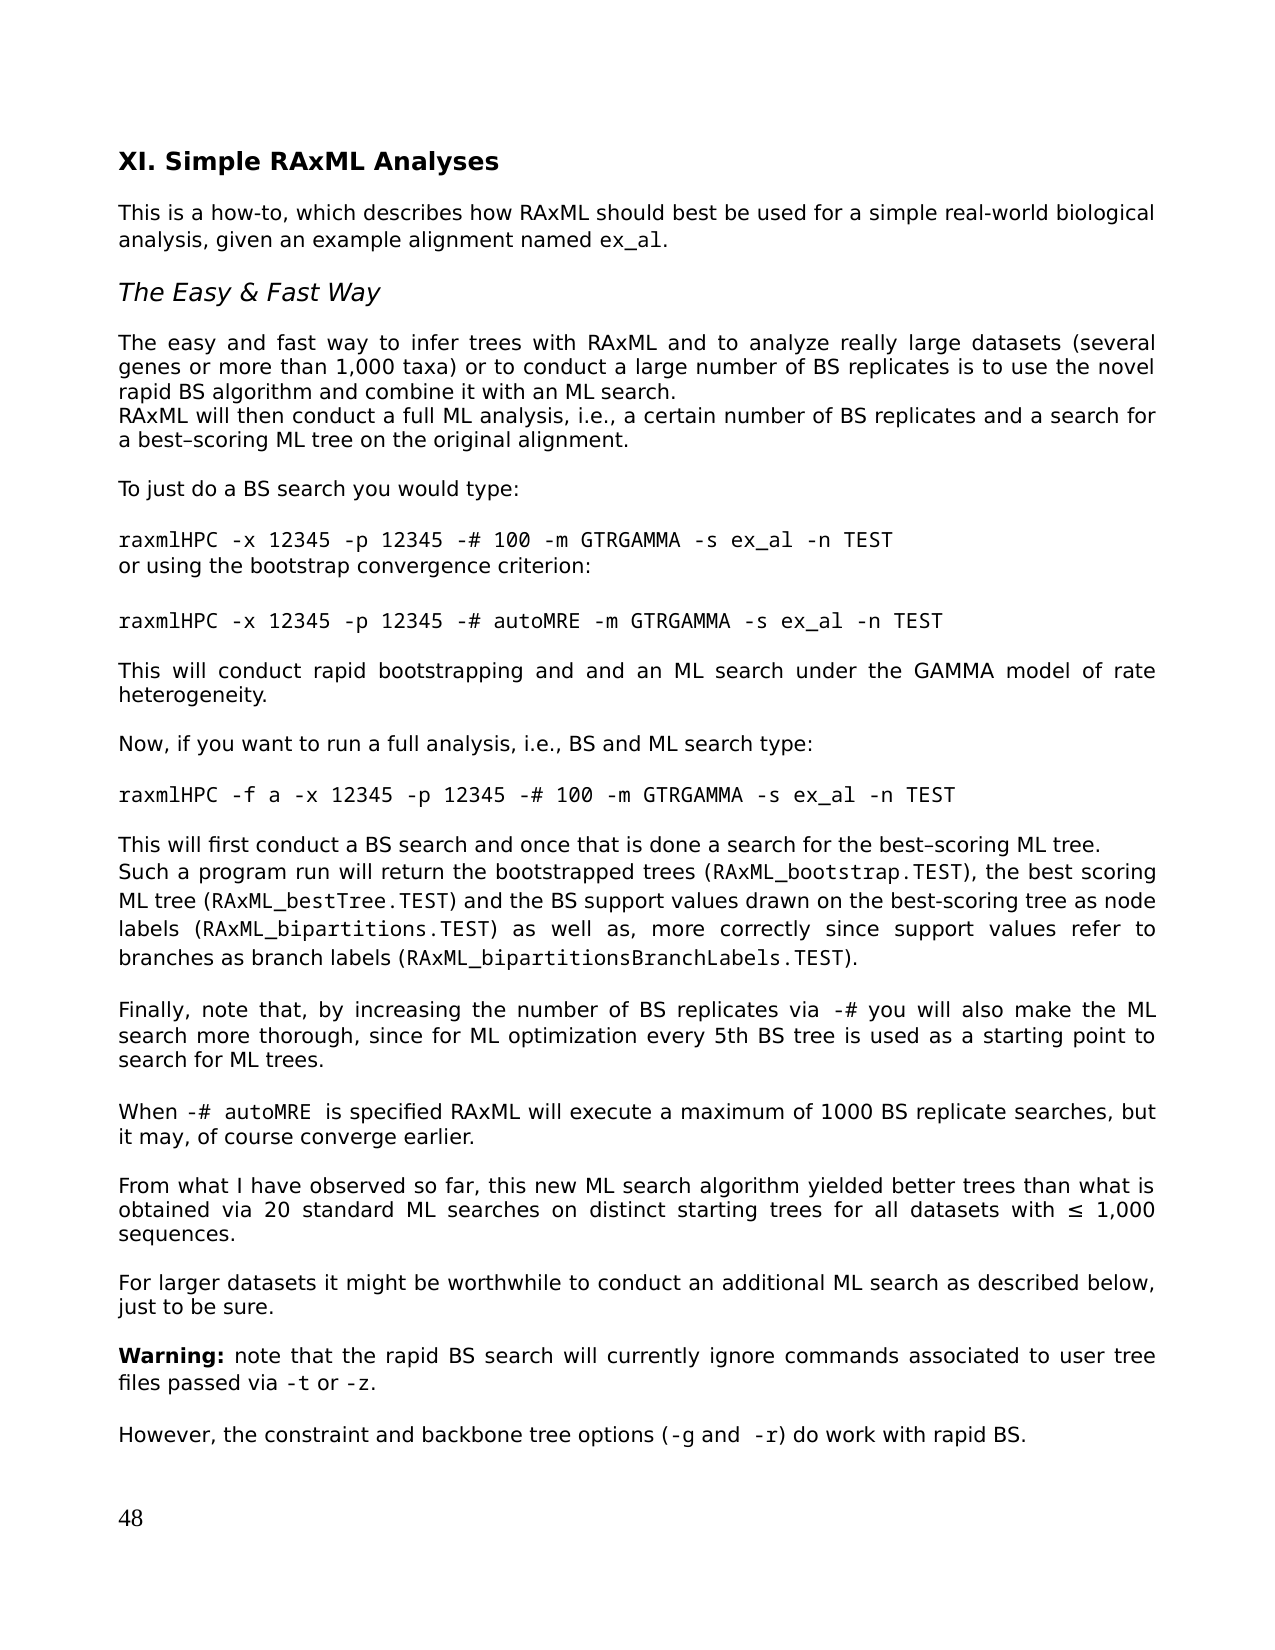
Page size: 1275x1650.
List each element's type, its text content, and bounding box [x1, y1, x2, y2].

text To just do a BS search you would type: [118, 477, 1157, 501]
text This will conduct rapid bootstrapping and and an ML search under the GAMMA model of rate heterogeneity. [118, 659, 1157, 708]
text RAxML will then conduct a full ML analysis, i.e., a certain number of BS replicates and a search for a best–scoring ML tree on the original alignment. [118, 404, 1157, 452]
text The easy and fast way to infer trees with RAxML and to analyze really large datasets (several genes or more than 1,000 taxa) or to conduct a large number of BS replicates is to use the novel rapid BS algorithm and combine it with an ML search. [118, 331, 1157, 404]
text From what I have observed so far, this new ML search algorithm yielded better trees than what is obtained via 20 standard ML searches on distinct starting trees for all datasets with ≤ 1,000 sequences. [118, 1174, 1157, 1247]
text This will first conduct a BS search and once that is done a search for the best–scoring ML tree. [118, 833, 1157, 857]
text raxmlHPC -f a -x 12345 -p 12345 -# 100 -m GTRGAMMA -s ex_al -n TEST [118, 781, 1157, 809]
text or using the bootstrap convergence criterion: [118, 554, 1157, 578]
text raxmlHPC -x 12345 -p 12345 -# 100 -m GTRGAMMA -s ex_al -n TEST [118, 525, 1157, 554]
text XI. Simple RAxML Analyses [118, 147, 1157, 176]
text The Easy & Fast Way [118, 278, 1157, 307]
text When -# autoMRE is specified RAxML will execute a maximum of 1000 BS replicate searches, but it may, of course converge earlier. [118, 1097, 1157, 1149]
text For larger datasets it might be worthwhile to conduct an additional ML search as described below, just to be sure. [118, 1271, 1157, 1319]
text raxmlHPC -x 12345 -p 12345 -# autoMRE -m GTRGAMMA -s ex_al -n TEST [118, 606, 1157, 635]
text Warning: note that the rapid BS search will currently ignore commands associated to user tree files passed via -t or -z. [118, 1344, 1157, 1396]
text However, the constraint and backbone tree options (-g and -r) do work with rapid BS. [118, 1421, 1157, 1449]
text Now, if you want to run a full analysis, i.e., BS and ML search type: [118, 732, 1157, 756]
text Such a program run will return the bootstrapped trees (RAxML_bootstrap.TEST), the best scoring ML tree (RAxML_bestTree.TEST) and the BS support values drawn on the best-scoring tree as node labels (RAxML_bipartitions.TEST) as well as, more correctly since support values refer to branches as branch labels (RAxML_bipartitionsBranchLabels.TEST). [118, 857, 1157, 971]
text This is a how-to, which describes how RAxML should best be used for a simple real-world biological analysis, given an example alignment named ex_al. [118, 201, 1157, 253]
text Finally, note that, by increasing the number of BS replicates via -# you will also make the ML search more thorough, since for ML optimization every 5th BS tree is used as a starting point to search for ML trees. [118, 996, 1157, 1072]
